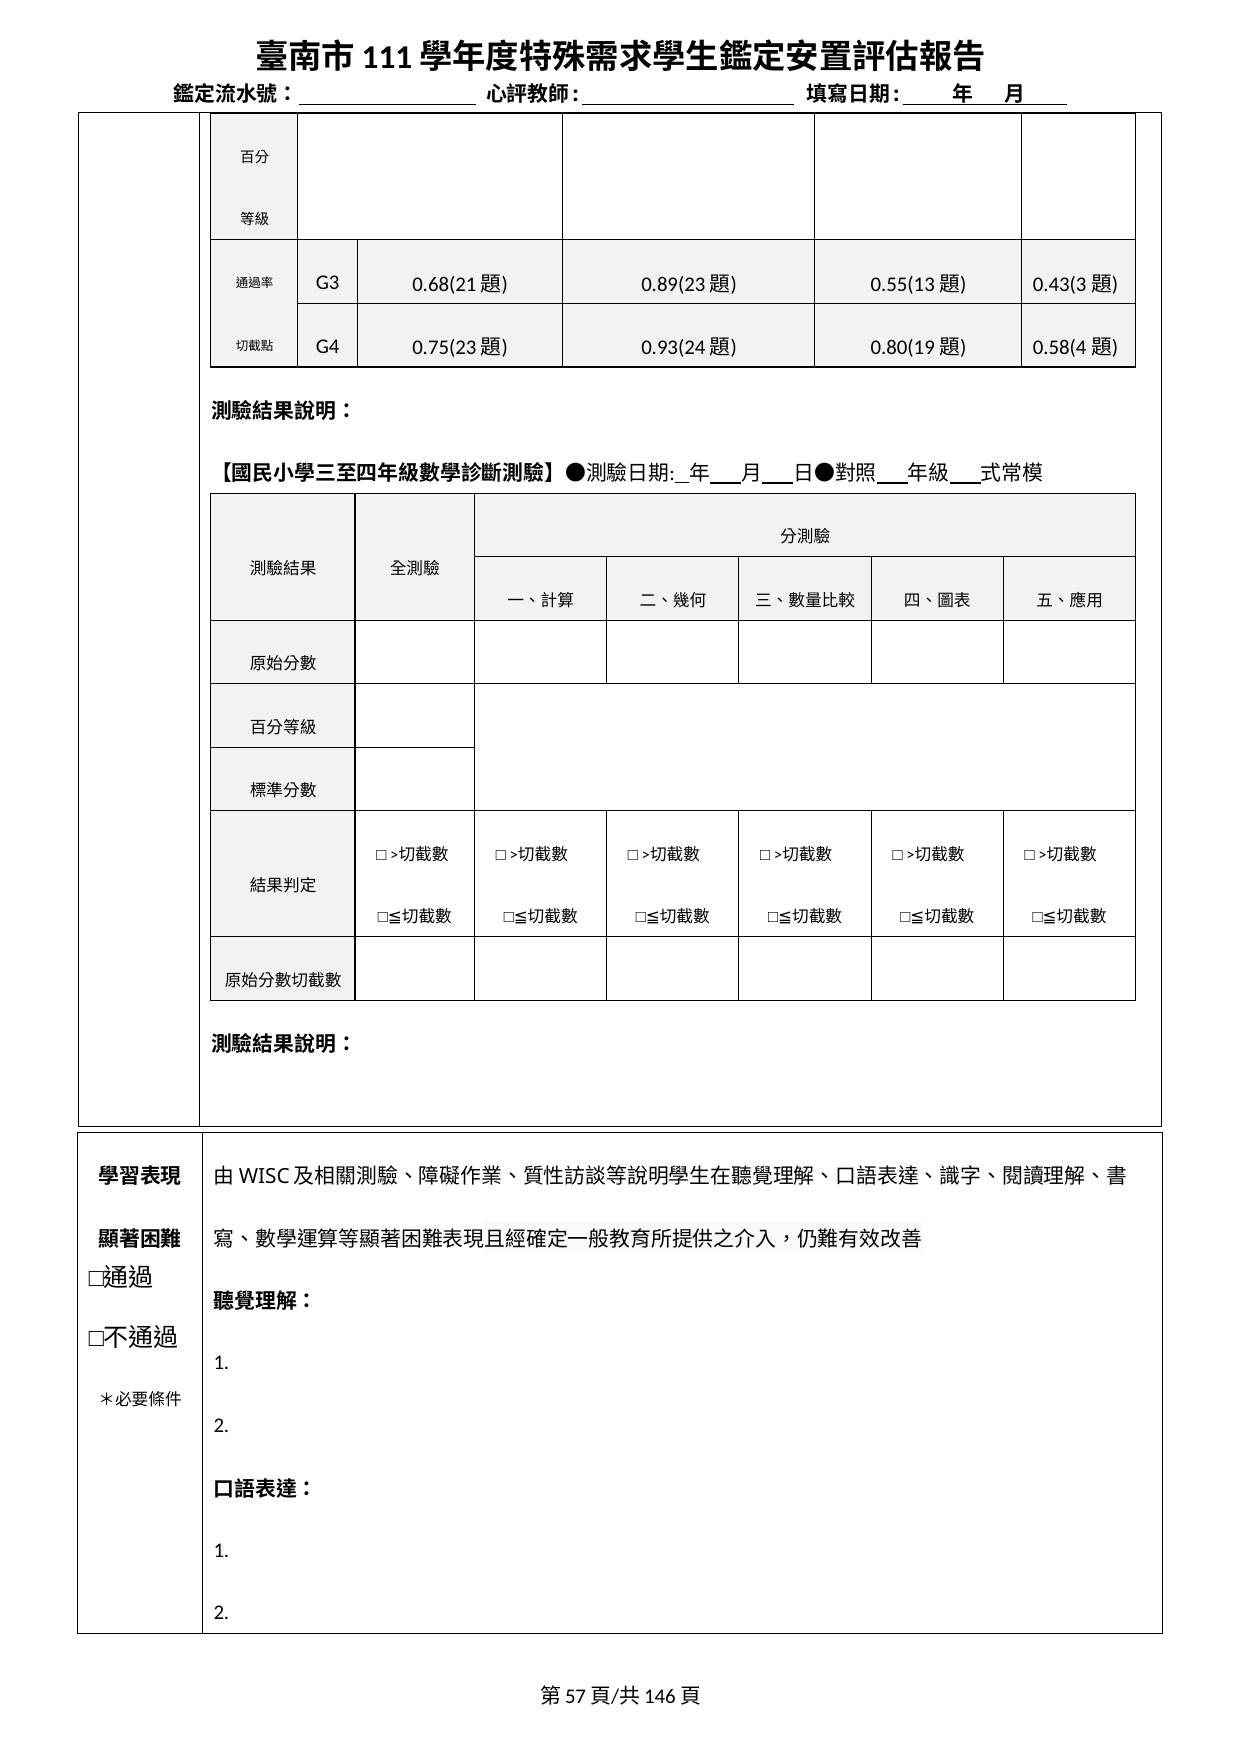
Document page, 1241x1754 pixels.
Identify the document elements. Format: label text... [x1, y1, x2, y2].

table_header 由WISC及相關測驗、障礙作業、質性訪談等說明學生在聽覺理解、口語表達、識字、閱讀理解、書寫、數學運算等顯著困難表現且經確定一般教育所提供之介入，仍難有效改善 聽覺理解： 1. 2. 口語表達： 1. 2. [203, 1133, 1162, 1633]
table_cell 四、圖表 [872, 557, 1003, 619]
table_cell 0.43(3題) [1022, 240, 1135, 303]
table_cell [475, 684, 1135, 810]
table_cell [356, 937, 474, 1000]
table_cell [607, 937, 738, 1000]
table_cell [563, 114, 814, 239]
table_header 學習表現 顯著困難 □通過 □不通過 ＊必要條件 [78, 1133, 202, 1633]
table_cell 0.93(24題) [563, 304, 814, 366]
table_cell 0.68(21題) [358, 240, 562, 303]
table_cell [298, 114, 562, 239]
table_cell [1004, 937, 1135, 1000]
table_cell 三、數量比較 [739, 557, 871, 619]
table_cell 二、幾何 [607, 557, 738, 619]
table_cell □ >切截數 □≦切截數 [356, 811, 474, 936]
table_header 測驗結果 [211, 494, 354, 619]
table_cell [872, 937, 1003, 1000]
table_cell [815, 114, 1021, 239]
table_cell □ >切截數 □≦切截數 [1004, 811, 1135, 936]
table_header 全測驗 [356, 494, 474, 619]
table_cell 0.58(4題) [1022, 304, 1135, 366]
table_cell □ >切截數 □≦切截數 [739, 811, 871, 936]
table_cell [356, 748, 474, 810]
table_cell 結果判定 [211, 811, 354, 936]
table_cell [1022, 114, 1135, 239]
table_cell 0.80(19題) [815, 304, 1021, 366]
table_cell [739, 621, 871, 683]
table_cell [1004, 621, 1135, 683]
table_cell 原始分數切截數 [211, 937, 354, 1000]
table_cell 五、應用 [1004, 557, 1135, 619]
table_cell 測驗結果說明： 【國民小學三至四年級數學診斷測驗】●測驗日期: 年 月 日●對照 年級 式常模 測驗結果說明： [200, 113, 1161, 1126]
table_cell 百分等級 [211, 684, 354, 747]
table_cell 通過率 切截點 [211, 240, 297, 366]
table_cell [79, 113, 199, 1126]
table_cell □ >切截數 □≦切截數 [607, 811, 738, 936]
table_cell [356, 621, 474, 683]
table_cell 0.55(13題) [815, 240, 1021, 303]
table_cell [356, 684, 474, 747]
table_cell [872, 621, 1003, 683]
table_cell G3 [298, 240, 357, 303]
table_cell 標準分數 [211, 748, 354, 810]
table_cell [475, 937, 606, 1000]
table_cell 0.89(23題) [563, 240, 814, 303]
table_cell □ >切截數 □≦切截數 [475, 811, 606, 936]
table_cell □ >切截數 □≦切截數 [872, 811, 1003, 936]
table_cell G4 [298, 304, 357, 366]
table_cell [739, 937, 871, 1000]
table_cell 一、計算 [475, 557, 606, 619]
table_cell 0.75(23題) [358, 304, 562, 366]
table_header 分測驗 [475, 494, 1135, 556]
table_cell [607, 621, 738, 683]
table_cell [475, 621, 606, 683]
table_cell 百分 等級 [211, 114, 297, 239]
table_cell 原始分數 [211, 621, 354, 683]
